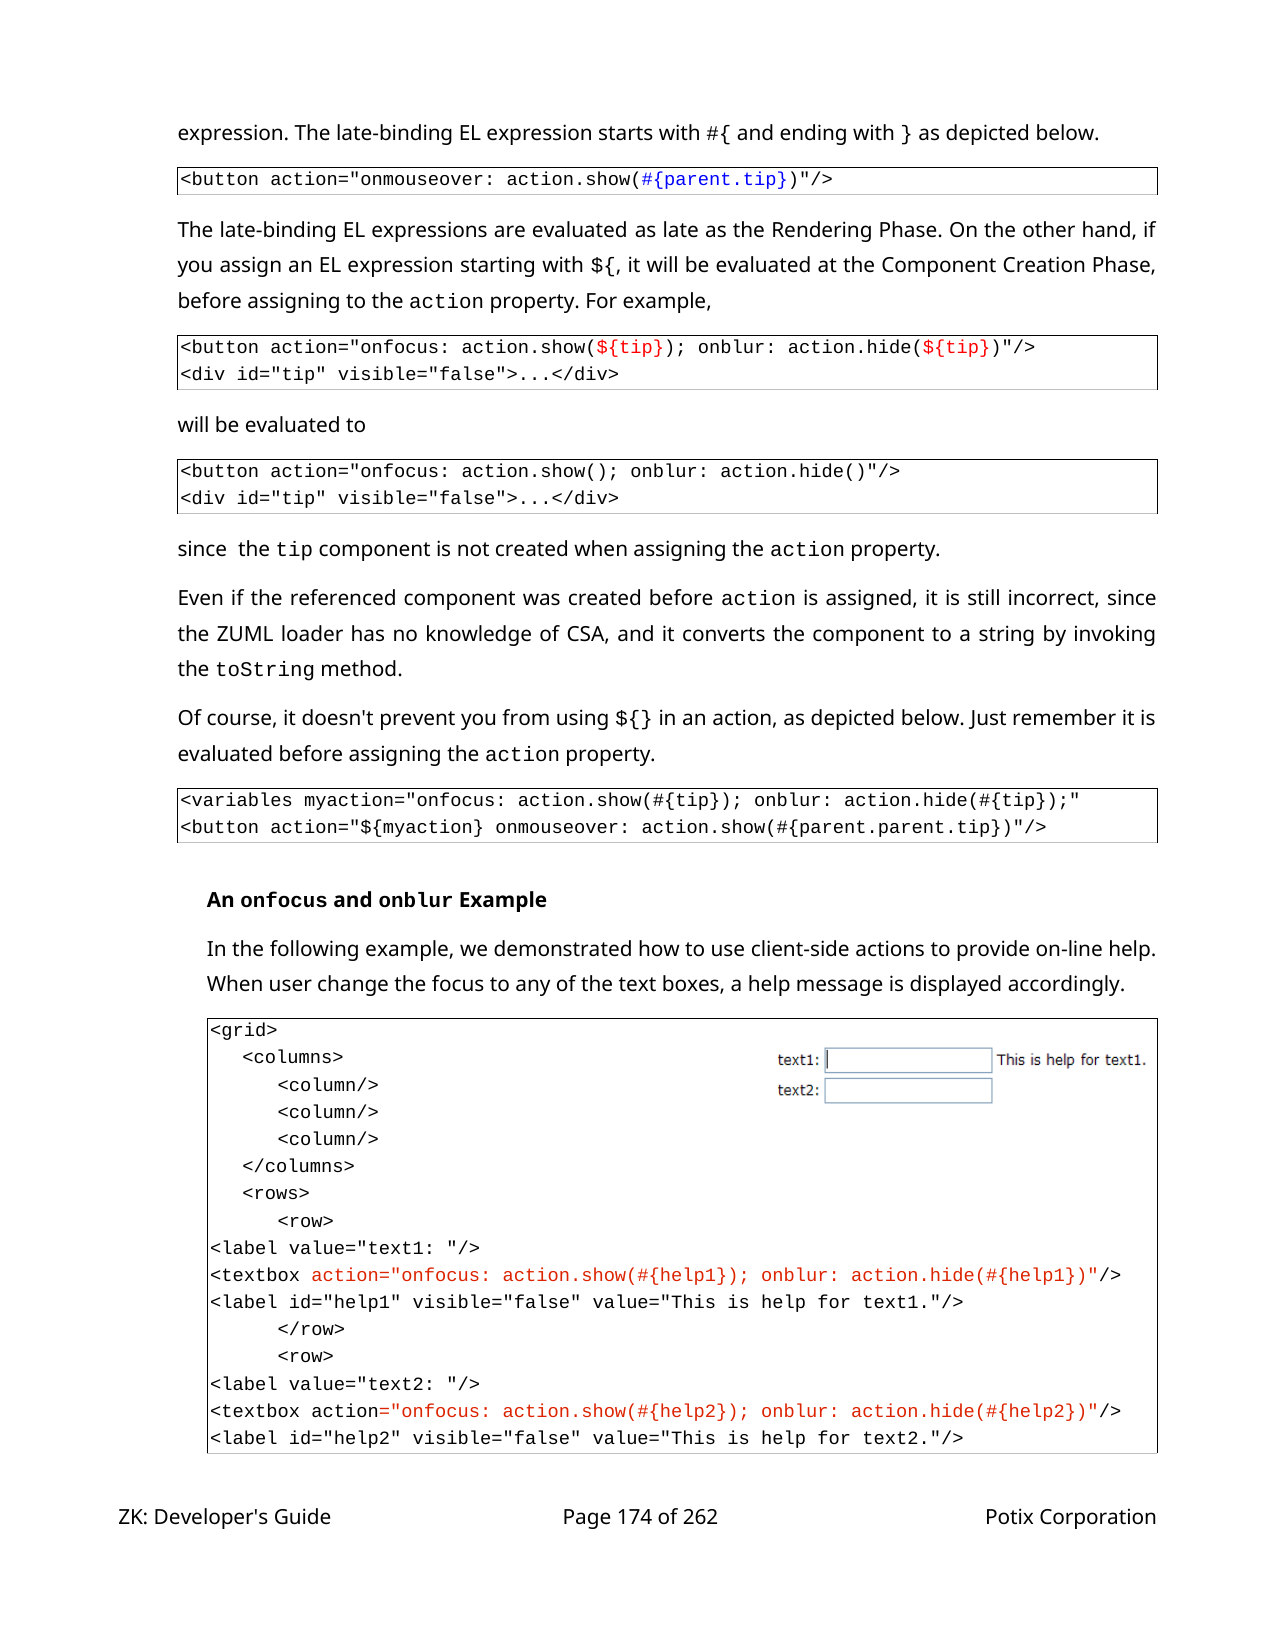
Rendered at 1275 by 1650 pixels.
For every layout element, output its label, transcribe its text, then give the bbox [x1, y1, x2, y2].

picture [776, 1043, 1152, 1107]
text since the tip component is not created when assigning the action property. [177, 534, 1157, 563]
text will be evaluated to [177, 410, 1157, 438]
text expression. The late-binding EL expression starts with #{ and ending with } as depicted below. [177, 118, 1157, 147]
text <row> [208, 1208, 1157, 1233]
text <label id="help1" visible="false" value="This is help for text1."/> [208, 1290, 1157, 1314]
text <variables myaction="onfocus: action.show(#{tip}); onblur: action.hide(#{tip});" [178, 789, 1157, 812]
text <div id="tip" visible="false">...</div> [178, 362, 1157, 389]
subtitle An onfocus and onblur Example [207, 885, 1157, 913]
text Of course, it doesn't prevent you from using ${} in an action, as depicted below. Just remember it is evaluated before assigning the action property. [177, 703, 1157, 767]
text <row> [208, 1344, 1157, 1369]
text <textbox action="onfocus: action.show(#{help2}); onblur: action.hide(#{help2})"/> [208, 1399, 1157, 1423]
text <grid> [208, 1019, 1157, 1042]
text </row> [208, 1317, 1157, 1341]
text <button action="onfocus: action.show(${tip}); onblur: action.hide(${tip})"/> [178, 336, 1157, 359]
text The late-binding EL expressions are evaluated as late as the Rendering Phase. On the other hand, if you assign an EL expression starting with ${, it will be evaluated at the Component Creation Phase, before assigning to the action property. For example, [177, 215, 1157, 314]
text <label value="text1: "/> [208, 1236, 1157, 1260]
text <textbox action="onfocus: action.show(#{help1}); onblur: action.hide(#{help1})"/> [208, 1263, 1157, 1287]
text <column/> [208, 1100, 1157, 1124]
text <column/> [208, 1127, 1157, 1151]
text <button action="onfocus: action.show(); onblur: action.hide()"/> [178, 460, 1157, 483]
text <rows> [208, 1181, 1157, 1206]
text <column/> [208, 1072, 776, 1097]
text In the following example, we demonstrated how to use client-side actions to provide on-line help. When user change the focus to any of the text boxes, a help message is displayed accordingly. [207, 934, 1157, 997]
text <label id="help2" visible="false" value="This is help for text2."/> [208, 1426, 1157, 1453]
text </columns> [208, 1154, 1157, 1178]
text <columns> [208, 1045, 776, 1069]
text <label value="text2: "/> [208, 1372, 1157, 1396]
text Even if the referenced component was created before action is assigned, it is still incorrect, since the ZUML loader has no knowledge of CSA, and it converts the component to a string by invoking the toString method. [177, 583, 1157, 683]
text <button action="${myaction} onmouseover: action.show(#{parent.parent.tip})"/> [178, 815, 1157, 842]
text <div id="tip" visible="false">...</div> [178, 486, 1157, 513]
text <button action="onmouseover: action.show(#{parent.tip})"/> [178, 168, 1157, 194]
